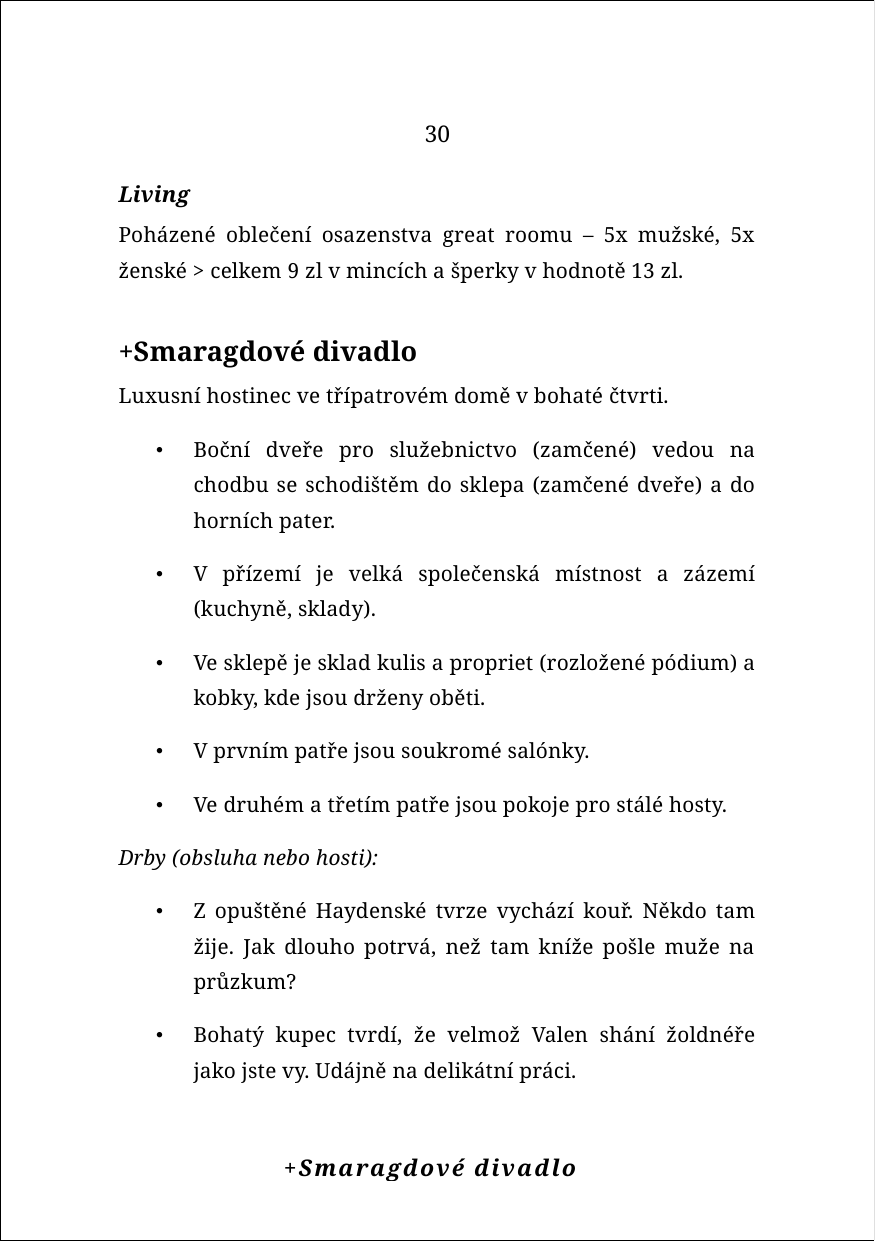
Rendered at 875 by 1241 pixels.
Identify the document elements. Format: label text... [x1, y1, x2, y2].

list V přízemí je velká společenská místnost a zázemí (kuchyně, sklady). [156, 559, 756, 623]
subtitle +Smaragdové divadlo [118, 333, 756, 370]
text Poházené oblečení osazenstva great roomu – 5x mužské, 5x ženské > celkem 9 zl v mincích a šperky v hodnotě 13 zl. [118, 221, 756, 284]
text Luxusní hostinec ve třípatrovém domě v bohaté čtvrti. [118, 382, 756, 410]
subtitle Living [118, 179, 756, 209]
text Drby (obsluha nebo hosti): [118, 843, 756, 871]
list Ve sklepě je sklad kulis a propriet (rozložené pódium) a kobky, kde jsou drženy oběti. [156, 648, 756, 712]
list Ve druhém a třetím patře jsou pokoje pro stálé hosty. [156, 790, 756, 818]
list Bohatý kupec tvrdí, že velmož Valen shání žoldnéře jako jste vy. Udájně na delikátní práci. [156, 1021, 756, 1084]
list Z opuštěné Haydenské tvrze vychází kouř. Někdo tam žije. Jak dlouho potrvá, než tam kníže pošle muže na průzkum? [156, 896, 756, 996]
list Boční dveře pro služebnictvo (zamčené) vedou na chodbu se schodištěm do sklepa (zamčené dveře) a do horních pater. [156, 435, 756, 534]
list V prvním patře jsou soukromé salónky. [156, 737, 756, 765]
